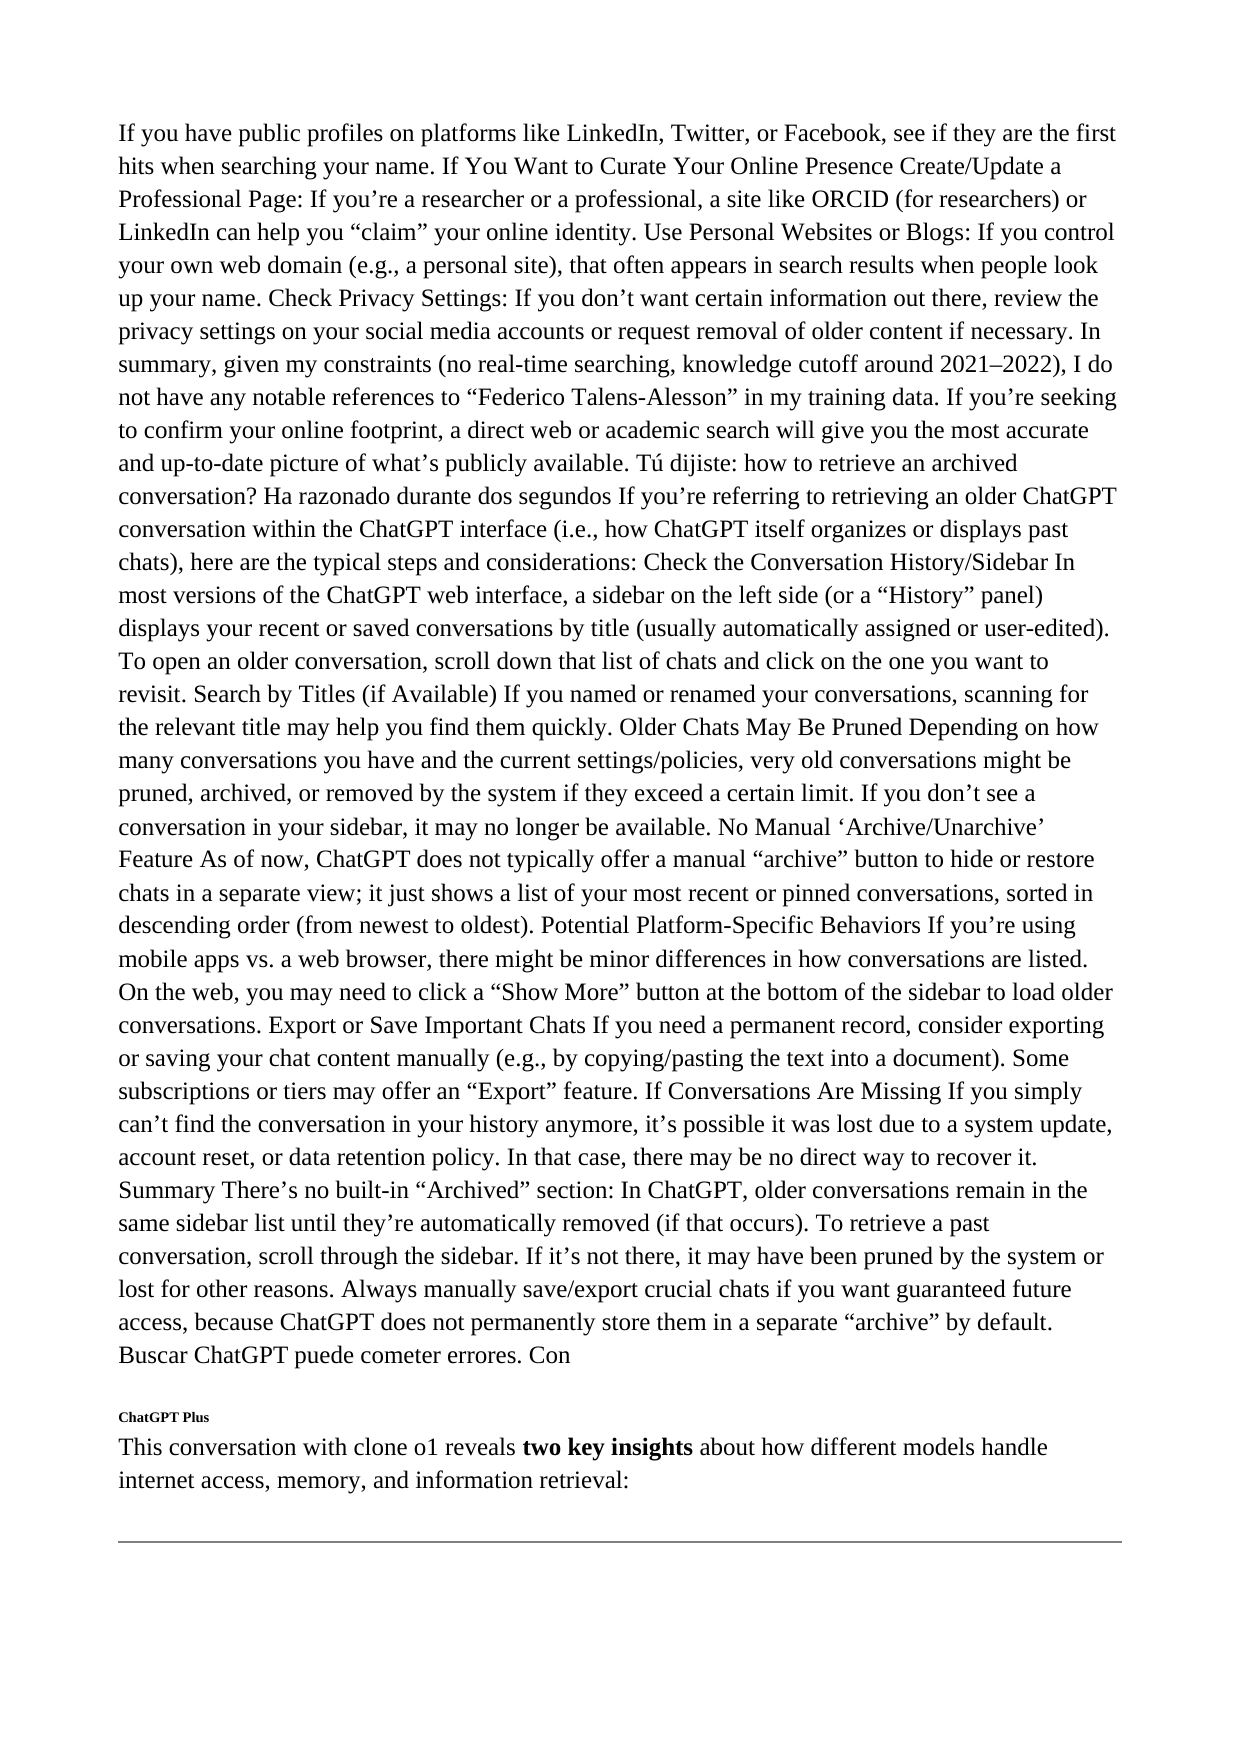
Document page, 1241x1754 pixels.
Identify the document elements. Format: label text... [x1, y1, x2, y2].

text If you have public profiles on platforms like LinkedIn, Twitter, or Facebook, see if they are the first hits when searching your name. If You Want to Curate Your Online Presence Create/Update a Professional Page: If you’re a researcher or a professional, a site like ORCID (for researchers) or LinkedIn can help you “claim” your online identity. Use Personal Websites or Blogs: If you control your own web domain (e.g., a personal site), that often appears in search results when people look up your name. Check Privacy Settings: If you don’t want certain information out there, review the privacy settings on your social media accounts or request removal of older content if necessary. In summary, given my constraints (no real-time searching, knowledge cutoff around 2021–2022), I do not have any notable references to “Federico Talens-Alesson” in my training data. If you’re seeking to confirm your online footprint, a direct web or academic search will give you the most accurate and up-to-date picture of what’s publicly available. Tú dijiste: how to retrieve an archived conversation? Ha razonado durante dos segundos If you’re referring to retrieving an older ChatGPT conversation within the ChatGPT interface (i.e., how ChatGPT itself organizes or displays past chats), here are the typical steps and considerations: Check the Conversation History/Sidebar In most versions of the ChatGPT web interface, a sidebar on the left side (or a “History” panel) displays your recent or saved conversations by title (usually automatically assigned or user-edited). To open an older conversation, scroll down that list of chats and click on the one you want to revisit. Search by Titles (if Available) If you named or renamed your conversations, scanning for the relevant title may help you find them quickly. Older Chats May Be Pruned Depending on how many conversations you have and the current settings/policies, very old conversations might be pruned, archived, or removed by the system if they exceed a certain limit. If you don’t see a conversation in your sidebar, it may no longer be available. No Manual ‘Archive/Unarchive’ Feature As of now, ChatGPT does not typically offer a manual “archive” button to hide or restore chats in a separate view; it just shows a list of your most recent or pinned conversations, sorted in descending order (from newest to oldest). Potential Platform-Specific Behaviors If you’re using mobile apps vs. a web browser, there might be minor differences in how conversations are listed. On the web, you may need to click a “Show More” button at the bottom of the sidebar to load older conversations. Export or Save Important Chats If you need a permanent record, consider exporting or saving your chat content manually (e.g., by copying/pasting the text into a document). Some subscriptions or tiers may offer an “Export” feature. If Conversations Are Missing If you simply can’t find the conversation in your history anymore, it’s possible it was lost due to a system update, account reset, or data retention policy. In that case, there may be no direct way to recover it. Summary There’s no built-in “Archived” section: In ChatGPT, older conversations remain in the same sidebar list until they’re automatically removed (if that occurs). To retrieve a past conversation, scroll through the sidebar. If it’s not there, it may have been pruned by the system or lost for other reasons. Always manually save/export crucial chats if you want guaranteed future access, because ChatGPT does not permanently store them in a separate “archive” by default. Buscar ChatGPT puede cometer errores. Con [118, 118, 1122, 1369]
subtitle ChatGPT Plus [118, 1409, 1122, 1425]
text This conversation with clone o1 reveals two key insights about how different models handle internet access, memory, and information retrieval: [118, 1432, 1122, 1493]
